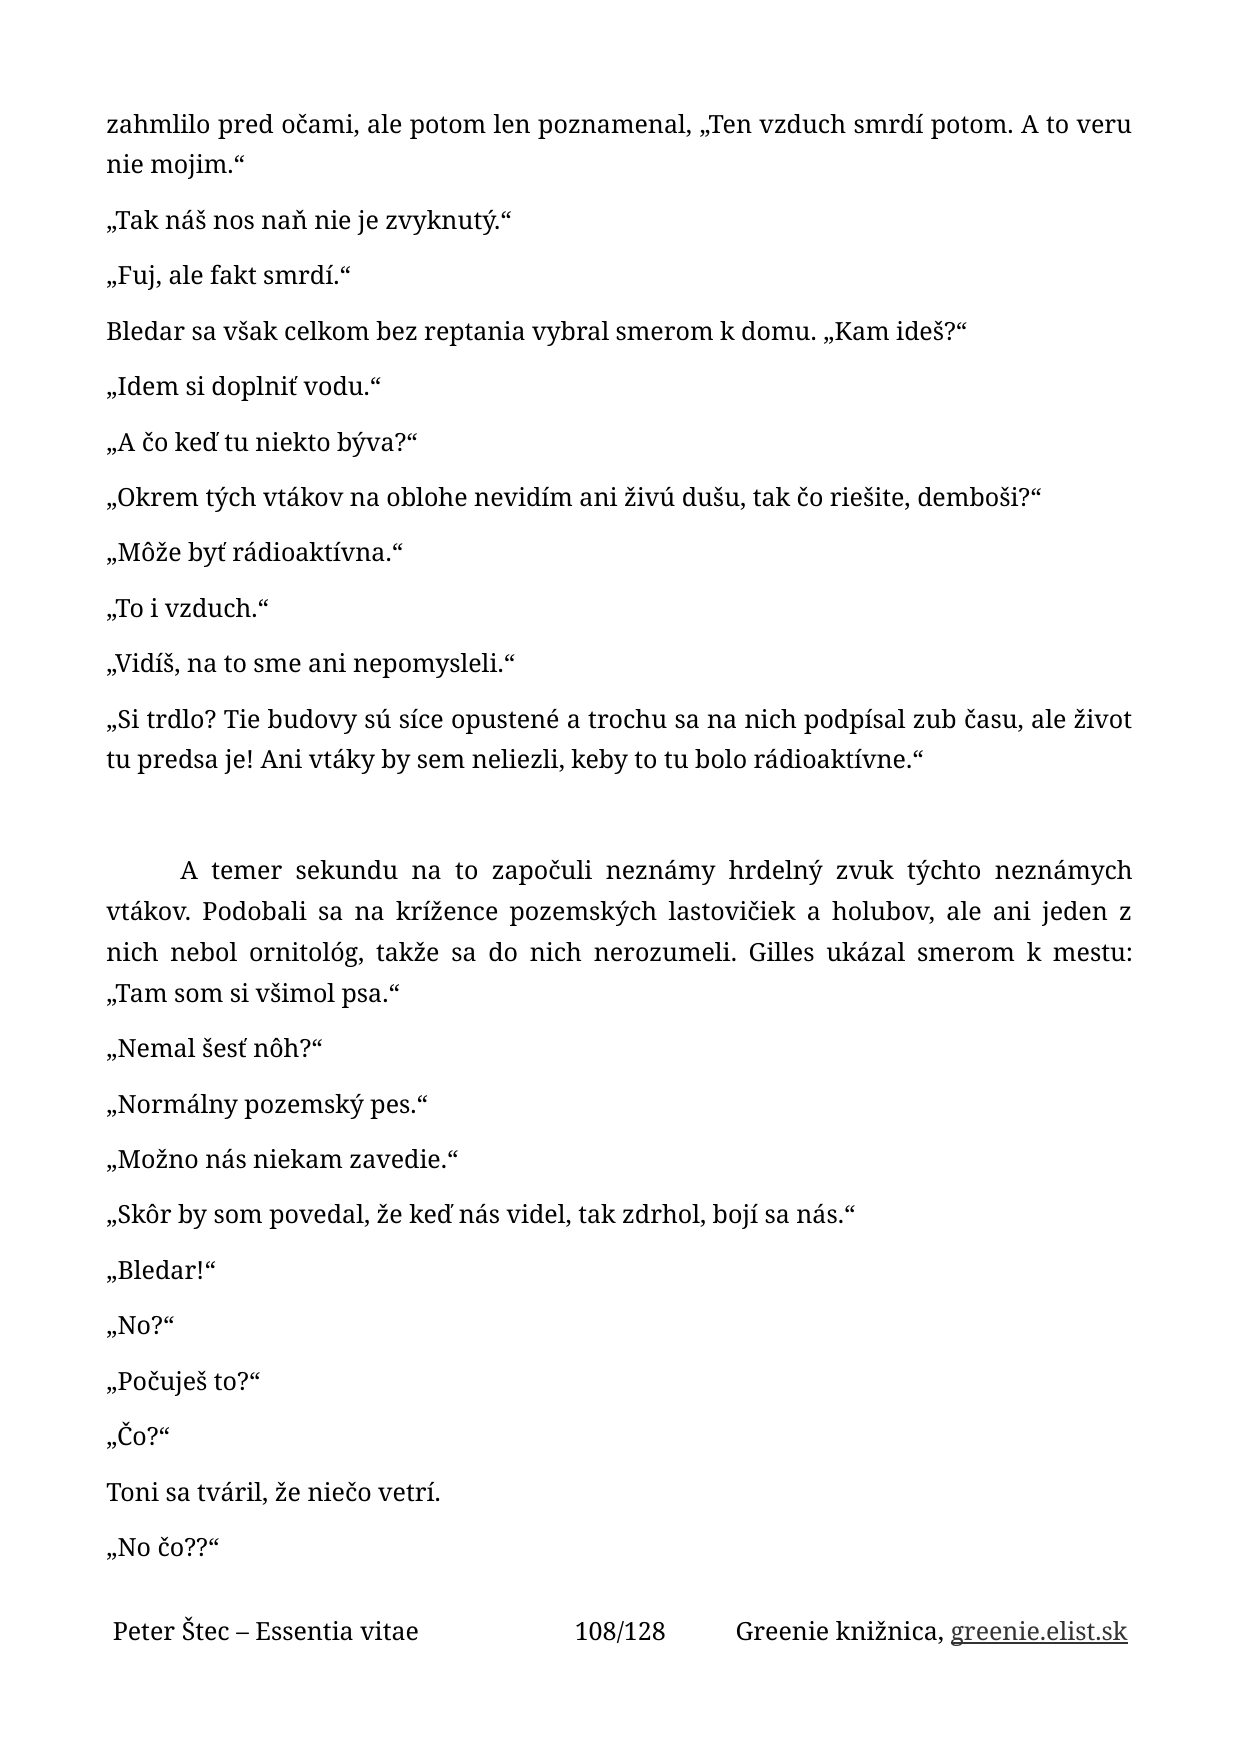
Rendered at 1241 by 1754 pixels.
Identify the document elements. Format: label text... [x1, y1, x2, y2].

text „Čo?“ [106, 1419, 1134, 1453]
text „Vidíš, na to sme ani nepomysleli.“ [106, 646, 1134, 680]
text „To i vzduch.“ [106, 590, 1134, 624]
text Bledar sa však celkom bez reptania vybral smerom k domu. „Kam ideš?“ [106, 313, 1134, 347]
text A temer sekundu na to započuli neznámy hrdelný zvuk týchto neznámych vtákov. Podobali sa na krížence pozemských lastovičiek a holubov, ale ani jeden z nich nebol ornitológ, takže sa do nich nerozumeli. Gilles ukázal smerom k mestu: „Tam som si všimol psa.“ [106, 853, 1134, 1009]
text „Normálny pozemský pes.“ [106, 1086, 1134, 1120]
text „Okrem tých vtákov na oblohe nevidím ani živú dušu, tak čo riešite, demboši?“ [106, 479, 1134, 514]
text „Bledar!“ [106, 1252, 1134, 1287]
text „Môže byť rádioaktívna.“ [106, 535, 1134, 569]
text „Skôr by som povedal, že keď nás videl, tak zdrhol, bojí sa nás.“ [106, 1197, 1134, 1231]
text „No čo??“ [106, 1529, 1134, 1564]
text „Možno nás niekam zavedie.“ [106, 1142, 1134, 1176]
text „Fuj, ale fakt smrdí.“ [106, 258, 1134, 292]
text „No?“ [106, 1308, 1134, 1342]
text „Si trdlo? Tie budovy sú síce opustené a trochu sa na nich podpísal zub času, ale život tu predsa je! Ani vtáky by sem neliezli, keby to tu bolo rádioaktívne.“ [106, 701, 1134, 776]
text Toni sa tváril, že niečo vetrí. [106, 1474, 1134, 1508]
text zahmlilo pred očami, ale potom len poznamenal, „Ten vzduch smrdí potom. A to veru nie mojim.“ [106, 106, 1134, 181]
text „A čo keď tu niekto býva?“ [106, 424, 1134, 458]
text „Nemal šesť nôh?“ [106, 1031, 1134, 1065]
text „Počuješ to?“ [106, 1363, 1134, 1397]
text „Idem si doplniť vodu.“ [106, 369, 1134, 403]
text „Tak náš nos naň nie je zvyknutý.“ [106, 202, 1134, 237]
